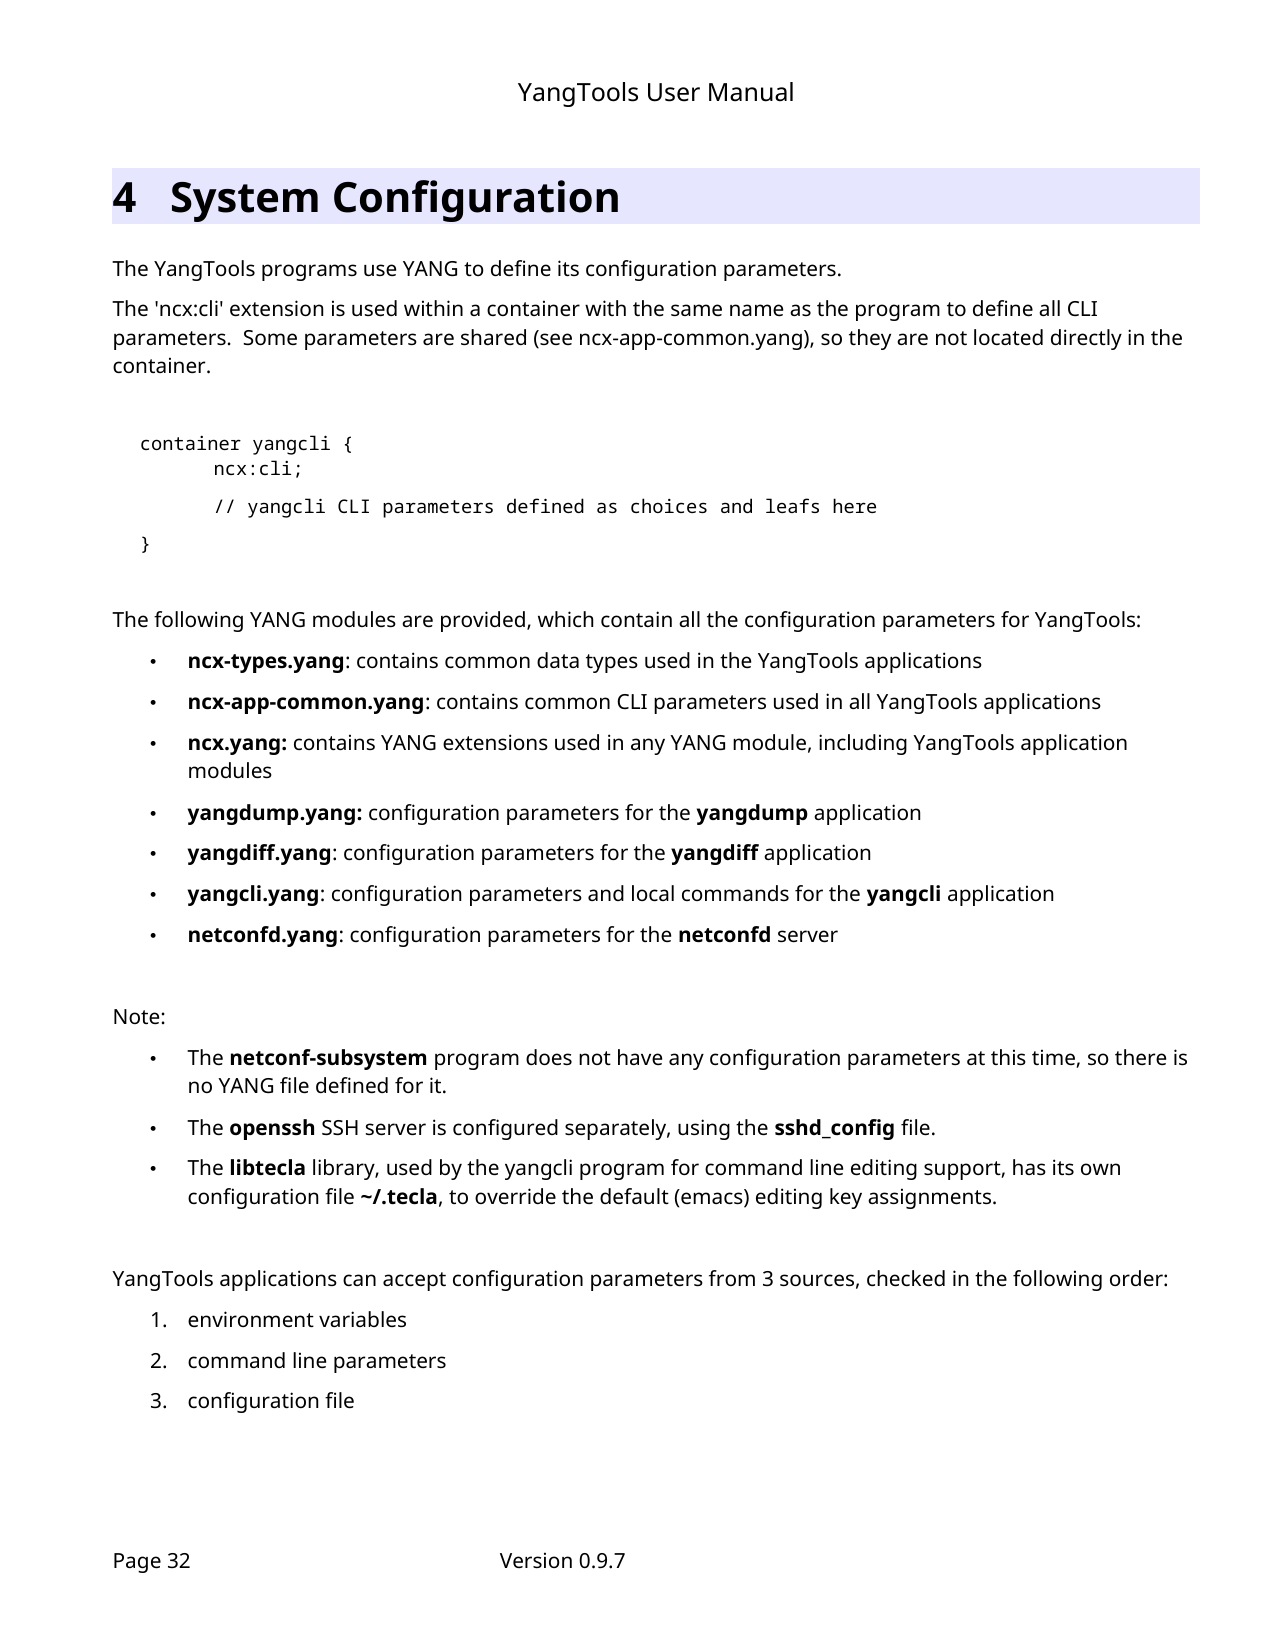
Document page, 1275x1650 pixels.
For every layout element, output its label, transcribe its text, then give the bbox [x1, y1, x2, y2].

text The YangTools programs use YANG to define its configuration parameters. [112, 254, 1200, 282]
list command line parameters [150, 1346, 1200, 1374]
list environment variables [150, 1305, 1200, 1333]
subtitle System Configuration [112, 168, 1200, 224]
text The following YANG modules are provided, which contain all the configuration parameters for YangTools: [112, 605, 1200, 634]
list netconfd.yang: configuration parameters for the netconfd server [150, 920, 1200, 949]
list The netconf-subsystem program does not have any configuration parameters at this time, so there is no YANG file defined for it. [150, 1043, 1200, 1100]
list yangdump.yang: configuration parameters for the yangdump application [150, 798, 1200, 826]
list ncx-app-common.yang: contains common CLI parameters used in all YangTools applications [150, 687, 1200, 716]
list configuration file [150, 1387, 1200, 1415]
text Note: [112, 1002, 1200, 1031]
list ncx.yang: contains YANG extensions used in any YANG module, including YangTools application modules [150, 728, 1200, 785]
list yangdiff.yang: configuration parameters for the yangdiff application [150, 838, 1200, 867]
text // yangcli CLI parameters defined as choices and leafs here [139, 493, 1200, 518]
list yangcli.yang: configuration parameters and local commands for the yangcli application [150, 879, 1200, 908]
list The libtecla library, used by the yangcli program for command line editing support, has its own configuration file ~/.tecla, to override the default (emacs) editing key assignments. [150, 1153, 1200, 1210]
list ncx-types.yang: contains common data types used in the YangTools applications [150, 646, 1200, 675]
text YangTools applications can accept configuration parameters from 3 sources, checked in the following order: [112, 1264, 1200, 1292]
text The 'ncx:cli' extension is used within a container with the same name as the program to define all CLI parameters. Some parameters are shared (see ncx-app-common.yang), so they are not located directly in the container. [112, 294, 1200, 380]
text container yangcli { ncx:cli; [139, 430, 1200, 481]
list The openssh SSH server is configured separately, using the sshd_config file. [150, 1113, 1200, 1141]
text } [139, 530, 1200, 556]
